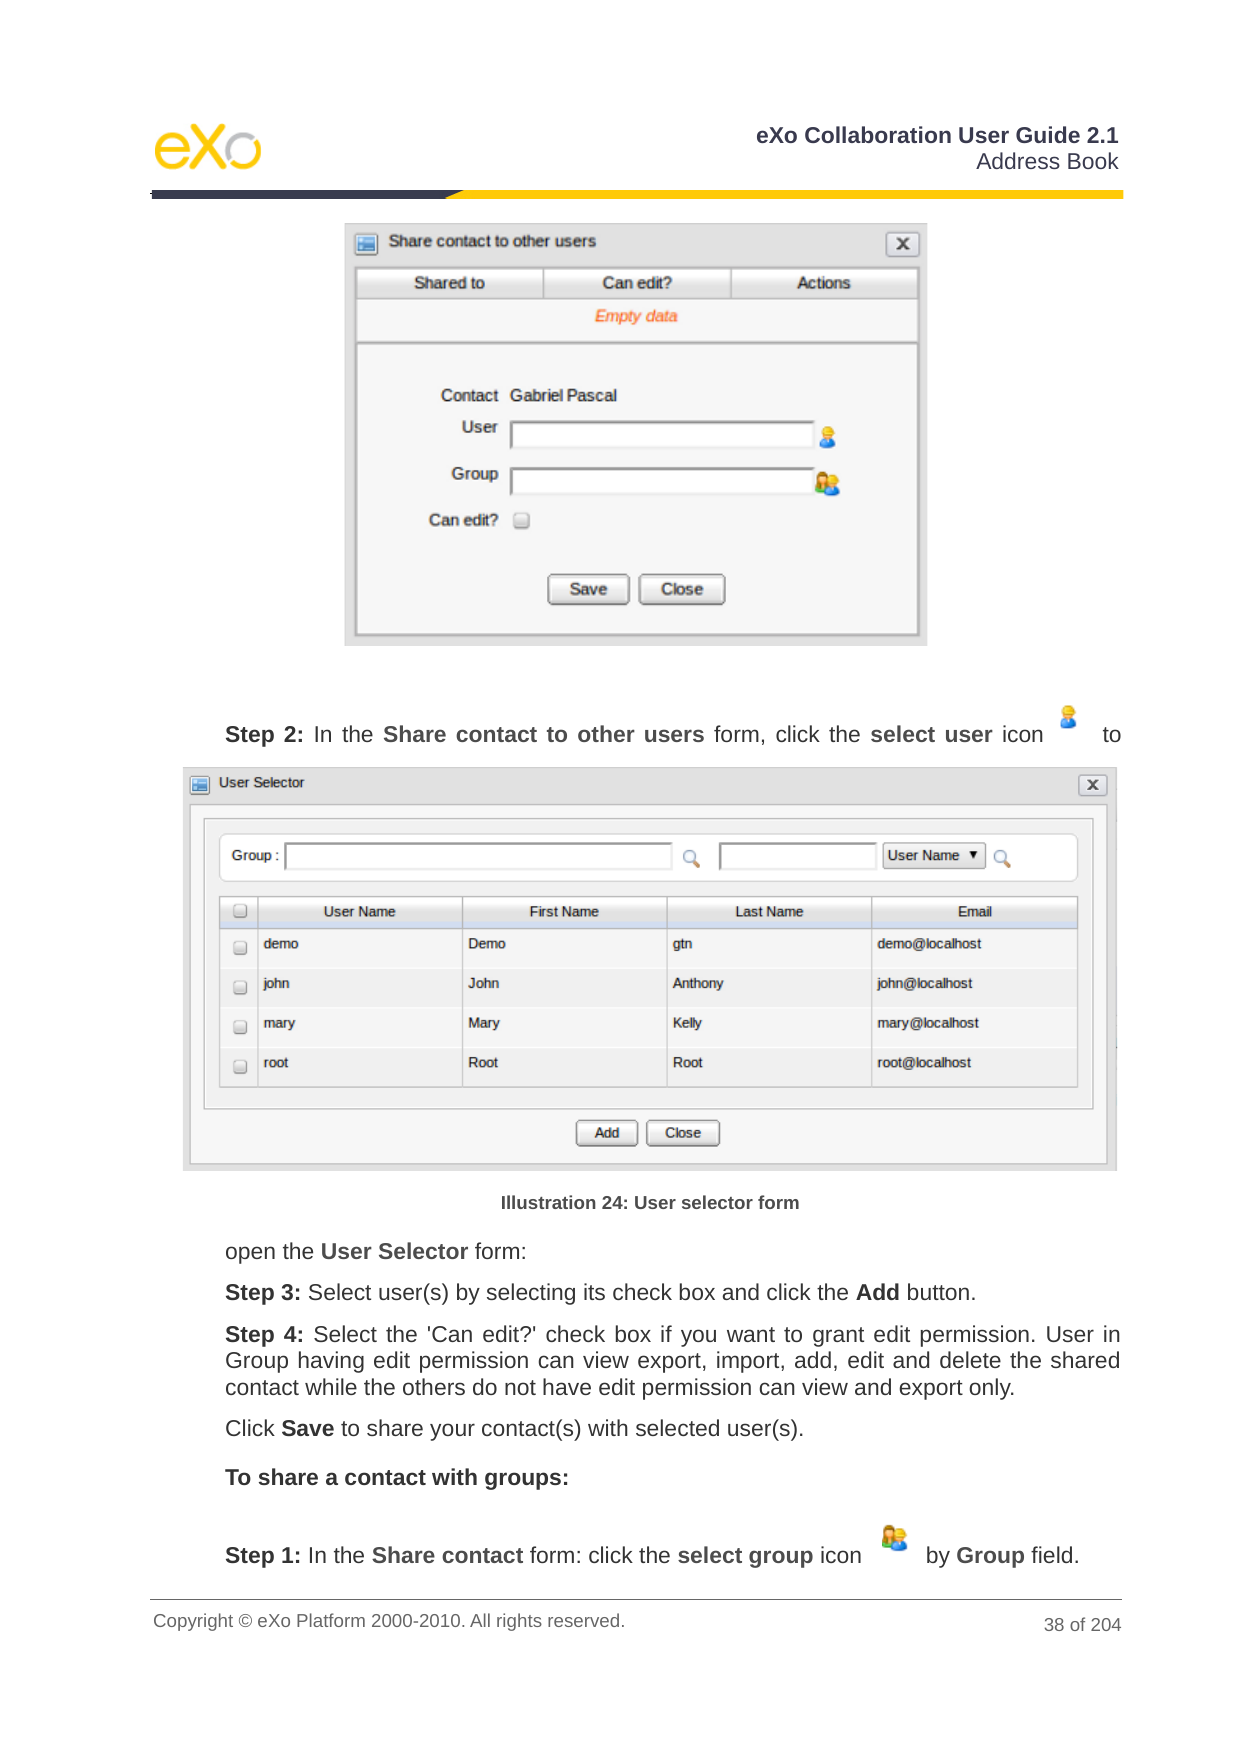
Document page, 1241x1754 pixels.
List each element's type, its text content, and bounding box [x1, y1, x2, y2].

list Step 3: Select user(s) by selecting its check box and click the Add button. [187, 1279, 1122, 1306]
list Step 1: In the Share contact form: click the select group icon by Group field. [187, 1512, 1122, 1568]
picture [182, 767, 1118, 1171]
picture [882, 1520, 912, 1556]
picture [155, 123, 262, 170]
picture [344, 223, 928, 646]
list Illustration 24: User selector form [183, 1171, 1117, 1214]
list Step 2: In the Share contact to other users form, click the select user icon to open the User Selector form: [183, 694, 1122, 1264]
picture [151, 190, 1124, 199]
list Click Save to share your contact(s) with selected user(s). [187, 1415, 1122, 1441]
list To share a contact with groups: [187, 1464, 1122, 1490]
list Step 4: Select the 'Can edit?' check box if you want to grant edit permission. User in Group having edit permission can view export, import, add, edit and delete the shared contact while the others do not have edit permission can view and export only. [187, 1321, 1122, 1400]
picture [1060, 702, 1086, 735]
